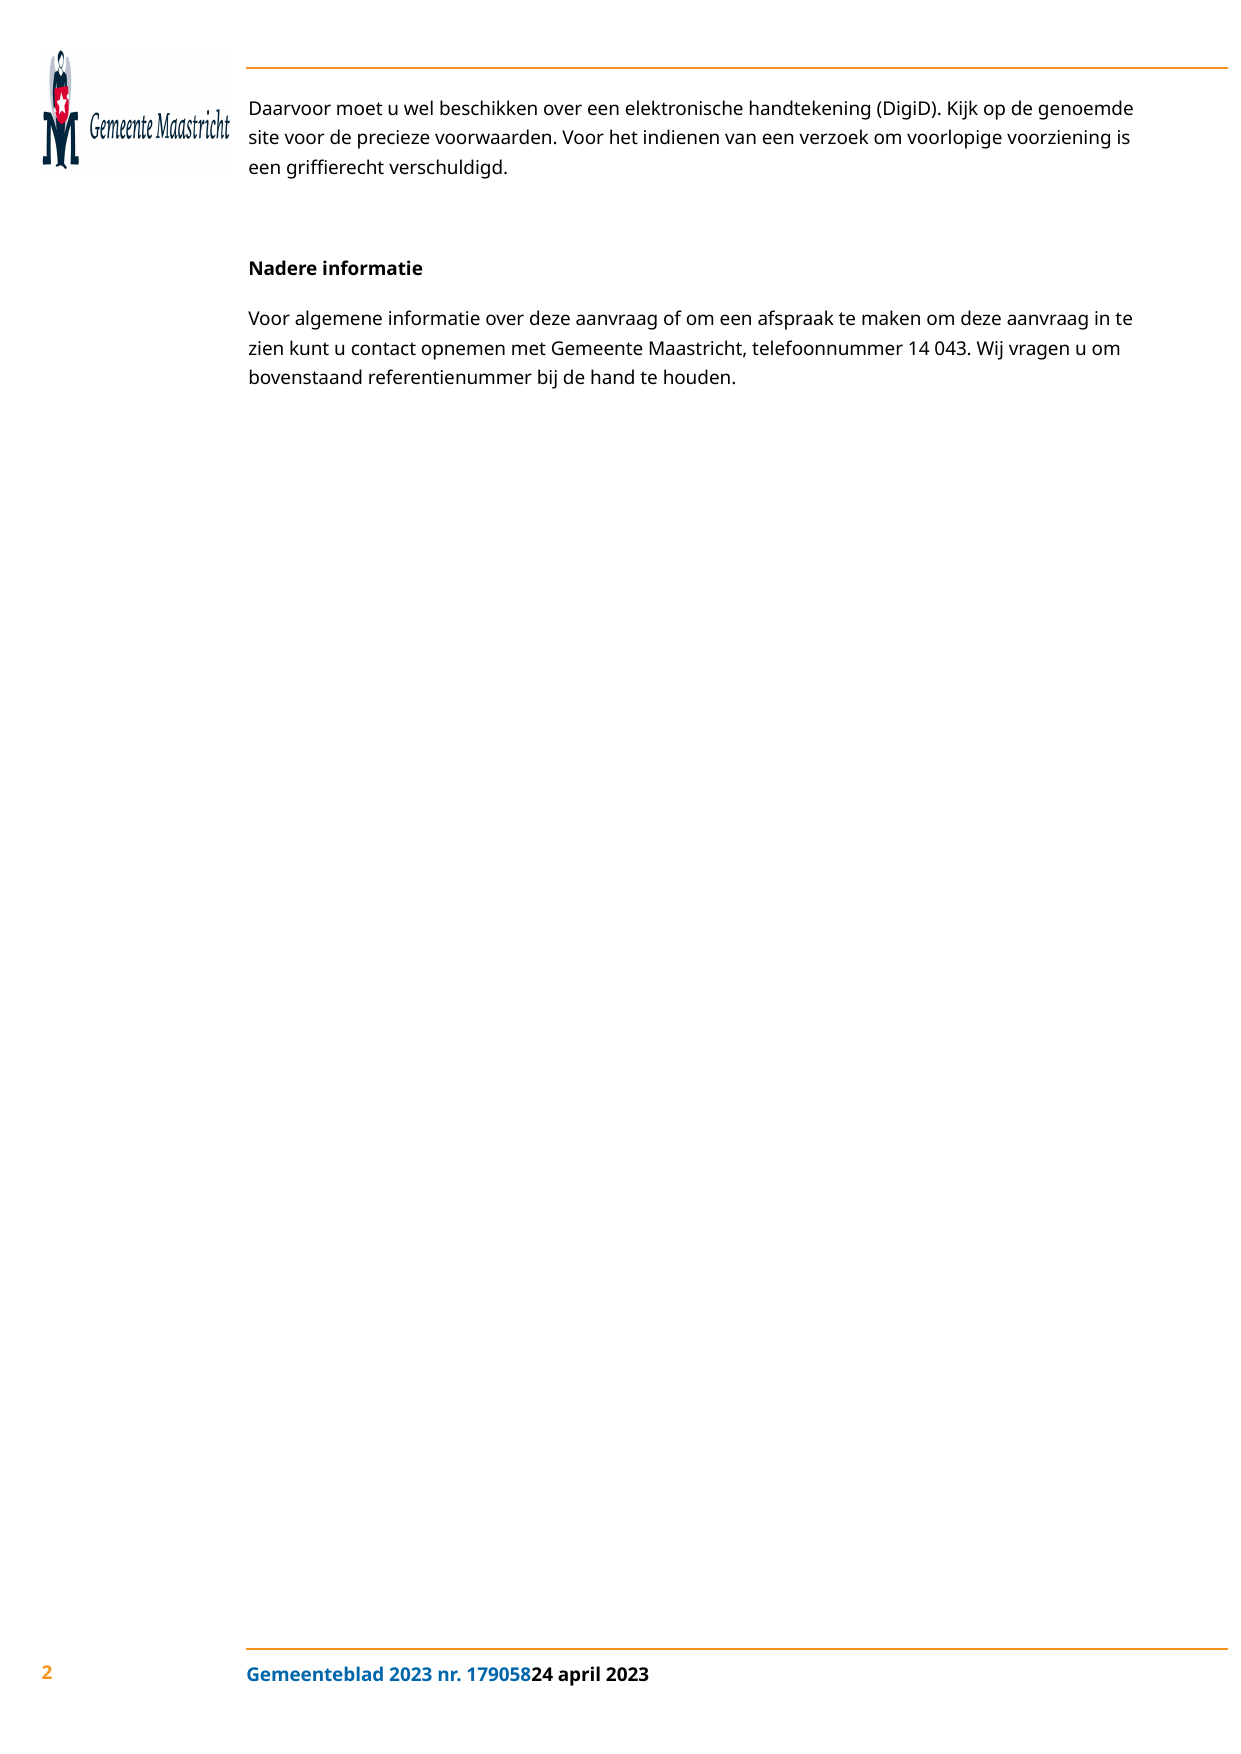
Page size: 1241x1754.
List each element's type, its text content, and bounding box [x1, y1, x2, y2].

text Daarvoor moet u wel beschikken over een elektronische handtekening (DigiD). Kijk op de genoemde site voor de precieze voorwaarden. Voor het indienen van een verzoek om voorlopige voorziening is een griffierecht verschuldigd. [248, 95, 1152, 180]
text Nadere informatie [248, 255, 1152, 281]
text Voor algemene informatie over deze aanvraag of om een afspraak te maken om deze aanvraag in te zien kunt u contact opnemen met Gemeente Maastricht, telefoonnummer 14 043. Wij vragen u om bovenstaand referentienummer bij de hand te houden. [248, 305, 1152, 390]
picture [41, 47, 231, 172]
